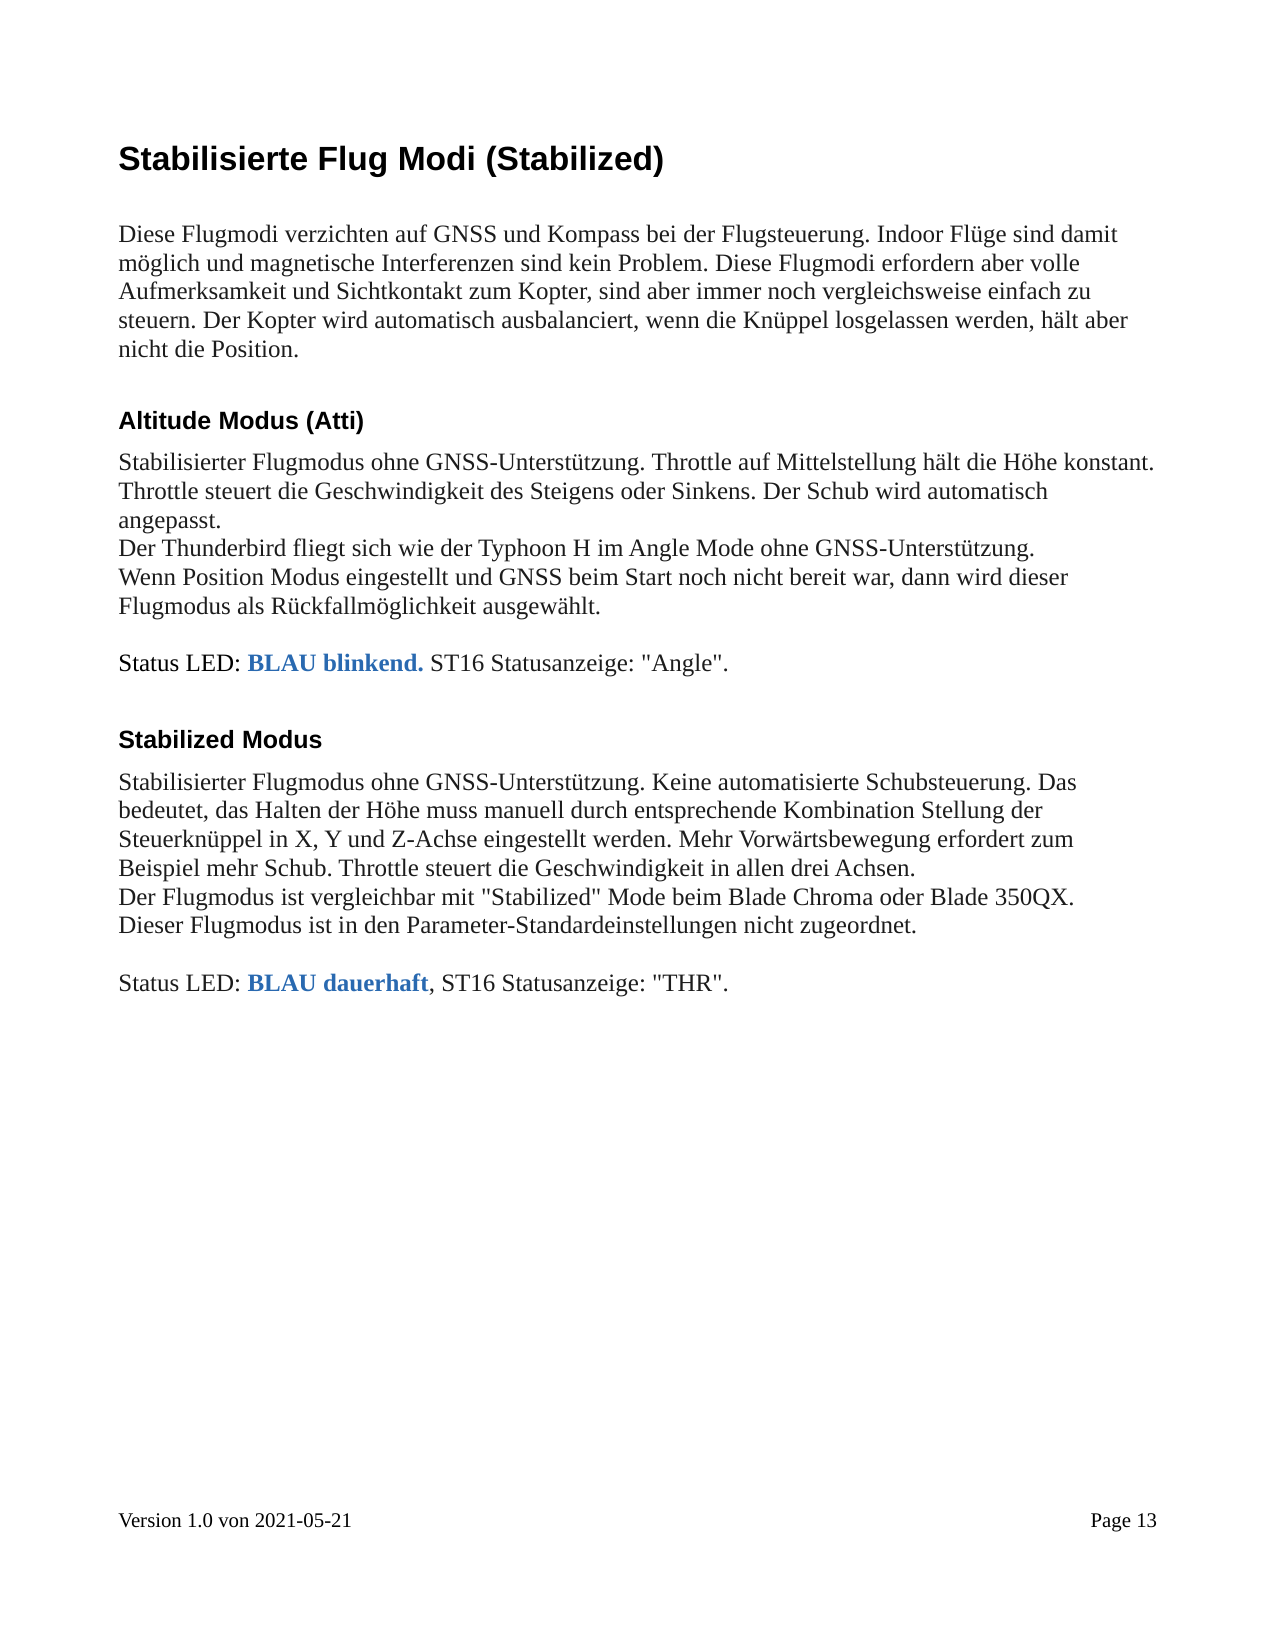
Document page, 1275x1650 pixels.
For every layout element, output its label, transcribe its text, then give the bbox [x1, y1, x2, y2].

text Der Thunderbird fliegt sich wie der Typhoon H im Angle Mode ohne GNSS-Unterstützung. Wenn Position Modus eingestellt und GNSS beim Start noch nicht bereit war, dann wird dieser Flugmodus als Rückfallmöglichkeit ausgewählt. [118, 533, 1157, 620]
subtitle Stabilized Modus [118, 692, 1157, 754]
text Status LED: BLAU blinkend. ST16 Statusanzeige: "Angle". [118, 648, 1157, 677]
text Der Flugmodus ist vergleichbar mit "Stabilized" Mode beim Blade Chroma oder Blade 350QX. [118, 882, 1157, 911]
subtitle Altitude Modus (Atti) [118, 406, 1157, 435]
text Diese Flugmodi verzichten auf GNSS und Kompass bei der Flugsteuerung. Indoor Flüge sind damit möglich und magnetische Interferenzen sind kein Problem. Diese Flugmodi erfordern aber volle Aufmerksamkeit und Sichtkontakt zum Kopter, sind aber immer noch vergleichsweise einfach zu steuern. Der Kopter wird automatisch ausbalanciert, wenn die Knüppel losgelassen werden, hält aber nicht die Position. [118, 219, 1157, 363]
text Stabilisierter Flugmodus ohne GNSS-Unterstützung. Keine automatisierte Schubsteuerung. Das bedeutet, das Halten der Höhe muss manuell durch entsprechende Kombination Stellung der Steuerknüppel in X, Y und Z-Achse eingestellt werden. Mehr Vorwärtsbewegung erfordert zum Beispiel mehr Schub. Throttle steuert die Geschwindigkeit in allen drei Achsen. [118, 767, 1157, 882]
text Status LED: BLAU dauerhaft, ST16 Statusanzeige: "THR". [118, 968, 1157, 1083]
subtitle Stabilisierte Flug Modi (Stabilized) [118, 139, 1157, 178]
text Stabilisierter Flugmodus ohne GNSS-Unterstützung. Throttle auf Mittelstellung hält die Höhe konstant. [118, 447, 1157, 476]
text Dieser Flugmodus ist in den Parameter-Standardeinstellungen nicht zugeordnet. [118, 911, 1157, 939]
text Throttle steuert die Geschwindigkeit des Steigens oder Sinkens. Der Schub wird automatisch angepasst. [118, 476, 1157, 533]
